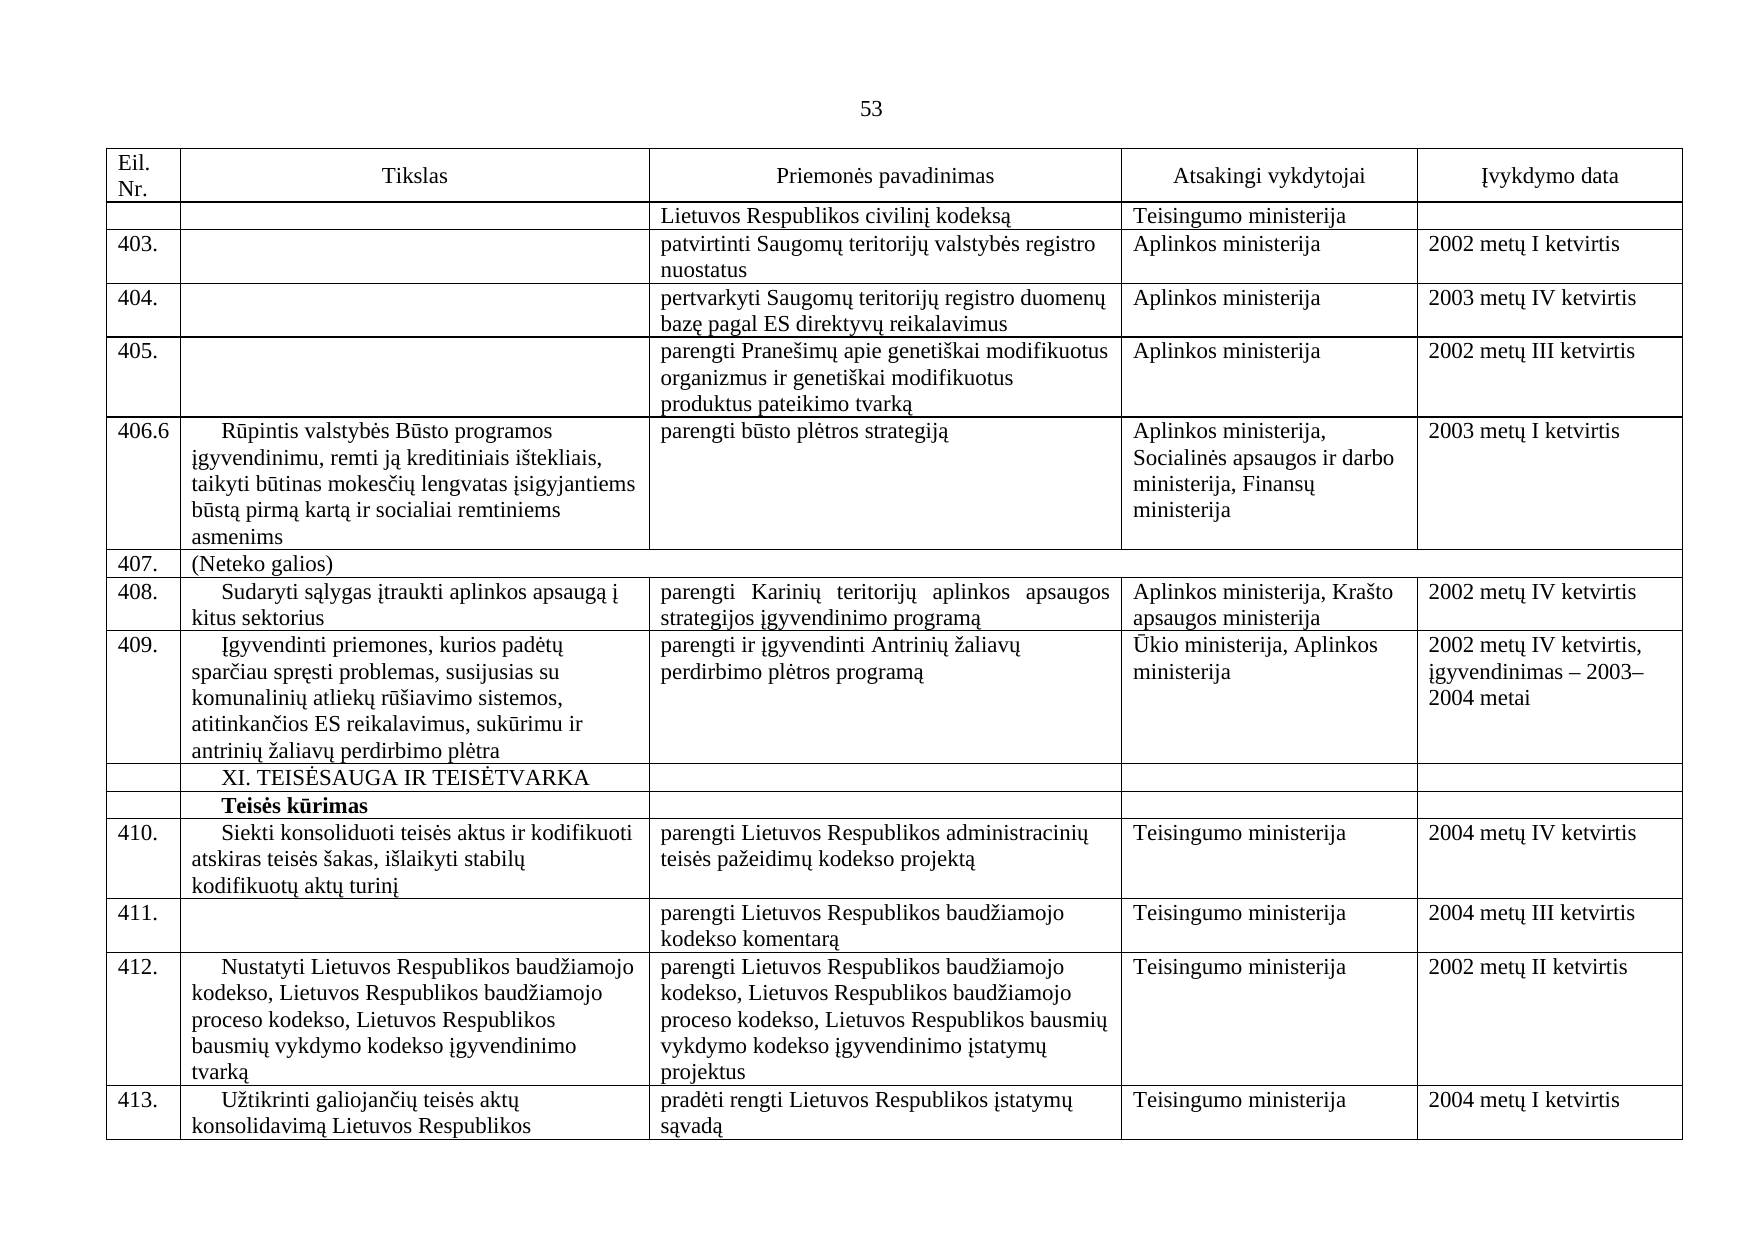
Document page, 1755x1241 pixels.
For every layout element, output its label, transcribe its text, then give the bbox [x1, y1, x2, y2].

table_header Eil. Nr. [107, 149, 180, 201]
table_cell Teisingumo ministerija [1122, 953, 1417, 1085]
table_cell [650, 792, 1121, 818]
table_cell XI. TEISĖSAUGA IR TEISĖTVARKA [181, 764, 649, 791]
table_cell Teisingumo ministerija [1122, 819, 1417, 898]
table_cell Aplinkos ministerija [1122, 230, 1417, 283]
table_cell [181, 284, 649, 336]
table_cell 2002 metų IV ketvirtis [1418, 578, 1682, 630]
table_cell pradėti rengti Lietuvos Respublikos įstatymų sąvadą [650, 1086, 1121, 1138]
table_cell Aplinkos ministerija, Krašto apsaugos ministerija [1122, 578, 1417, 630]
table_cell [1122, 792, 1417, 818]
table_cell (Neteko galios) [181, 550, 1682, 577]
table_cell [107, 230, 180, 283]
table_cell parengti Lietuvos Respublikos baudžiamojo kodekso, Lietuvos Respublikos baudžiamojo proceso kodekso, Lietuvos Respublikos bausmių vykdymo kodekso įgyvendinimo įstatymų projektus [650, 953, 1121, 1085]
table_cell 2003 metų IV ketvirtis [1418, 284, 1682, 336]
table_cell patvirtinti Saugomų teritorijų valstybės registro nuostatus [650, 230, 1121, 283]
table_cell Aplinkos ministerija [1122, 284, 1417, 336]
table_cell 2002 metų I ketvirtis [1418, 230, 1682, 283]
table_cell Siekti konsoliduoti teisės aktus ir kodifikuoti atskiras teisės šakas, išlaikyti stabilų kodifikuotų aktų turinį [181, 819, 649, 898]
table_cell parengti Lietuvos Respublikos administracinių teisės pažeidimų kodekso projektą [650, 819, 1121, 898]
table_cell Sudaryti sąlygas įtraukti aplinkos apsaugą į kitus sektorius [181, 578, 649, 630]
table_cell Užtikrinti galiojančių teisės aktų konsolidavimą Lietuvos Respublikos [181, 1086, 649, 1138]
table_cell parengti Pranešimų apie genetiškai modifikuotus organizmus ir genetiškai modifikuotus produktus pateikimo tvarką [650, 338, 1121, 416]
table_cell parengti būsto plėtros strategiją [650, 418, 1121, 549]
table_cell 2004 metų III ketvirtis [1418, 899, 1682, 952]
table_cell Aplinkos ministerija, Socialinės apsaugos ir darbo ministerija, Finansų ministerija [1122, 418, 1417, 549]
table_cell 2002 metų III ketvirtis [1418, 338, 1682, 416]
table_cell Teisingumo ministerija [1122, 899, 1417, 952]
table_cell parengti Karinių teritorijų aplinkos apsaugos strategijos įgyvendinimo programą [650, 578, 1121, 630]
table_cell Ūkio ministerija, Aplinkos ministerija [1122, 631, 1417, 763]
table_cell [107, 792, 180, 818]
table_cell 6 [107, 418, 180, 549]
table_cell Teisės kūrimas [181, 792, 649, 818]
table_cell [181, 899, 649, 952]
table_cell [107, 578, 180, 630]
table_cell 2004 metų I ketvirtis [1418, 1086, 1682, 1138]
table_cell [107, 284, 180, 336]
table_cell 2004 metų IV ketvirtis [1418, 819, 1682, 898]
table_cell [107, 819, 180, 898]
table_header Įvykdymo data [1418, 149, 1682, 201]
table_cell Nustatyti Lietuvos Respublikos baudžiamojo kodekso, Lietuvos Respublikos baudžiamojo proceso kodekso, Lietuvos Respublikos bausmių vykdymo kodekso įgyvendinimo tvarką [181, 953, 649, 1085]
table_cell [107, 338, 180, 416]
table_cell 2002 metų IV ketvirtis, įgyvendinimas – 2003–2004 metai [1418, 631, 1682, 763]
table_cell Įgyvendinti priemones, kurios padėtų sparčiau spręsti problemas, susijusias su komunalinių atliekų rūšiavimo sistemos, atitinkančios ES reikalavimus, sukūrimu ir antrinių žaliavų perdirbimo plėtra [181, 631, 649, 763]
table_cell [107, 899, 180, 952]
table_cell pertvarkyti Saugomų teritorijų registro duomenų bazę pagal ES direktyvų reikalavimus [650, 284, 1121, 336]
table_cell Aplinkos ministerija [1122, 338, 1417, 416]
table_cell [1122, 764, 1417, 791]
table_cell parengti Lietuvos Respublikos baudžiamojo kodekso komentarą [650, 899, 1121, 952]
table_cell [107, 203, 180, 229]
table_header Priemonės pavadinimas [650, 149, 1121, 201]
table_cell [650, 764, 1121, 791]
table_cell Lietuvos Respublikos civilinį kodeksą [650, 203, 1121, 229]
table_header Atsakingi vykdytojai [1122, 149, 1417, 201]
table_cell parengti ir įgyvendinti Antrinių žaliavų perdirbimo plėtros programą [650, 631, 1121, 763]
table_cell [1418, 203, 1682, 229]
table_cell [1418, 792, 1682, 818]
table_cell [181, 338, 649, 416]
table_header Tikslas [181, 149, 649, 201]
table_cell [181, 203, 649, 229]
table_cell [107, 1086, 180, 1138]
table_cell [107, 953, 180, 1085]
table_cell Teisingumo ministerija [1122, 203, 1417, 229]
table_cell Teisingumo ministerija [1122, 1086, 1417, 1138]
table_cell [107, 550, 180, 577]
table_cell 2002 metų II ketvirtis [1418, 953, 1682, 1085]
table_cell [1418, 764, 1682, 791]
table_cell [181, 230, 649, 283]
table_cell Rūpintis valstybės Būsto programos įgyvendinimu, remti ją kreditiniais ištekliais, taikyti būtinas mokesčių lengvatas įsigyjantiems būstą pirmą kartą ir socialiai remtiniems asmenims [181, 418, 649, 549]
table_cell [107, 764, 180, 791]
table_cell 2003 metų I ketvirtis [1418, 418, 1682, 549]
table_cell [107, 631, 180, 763]
